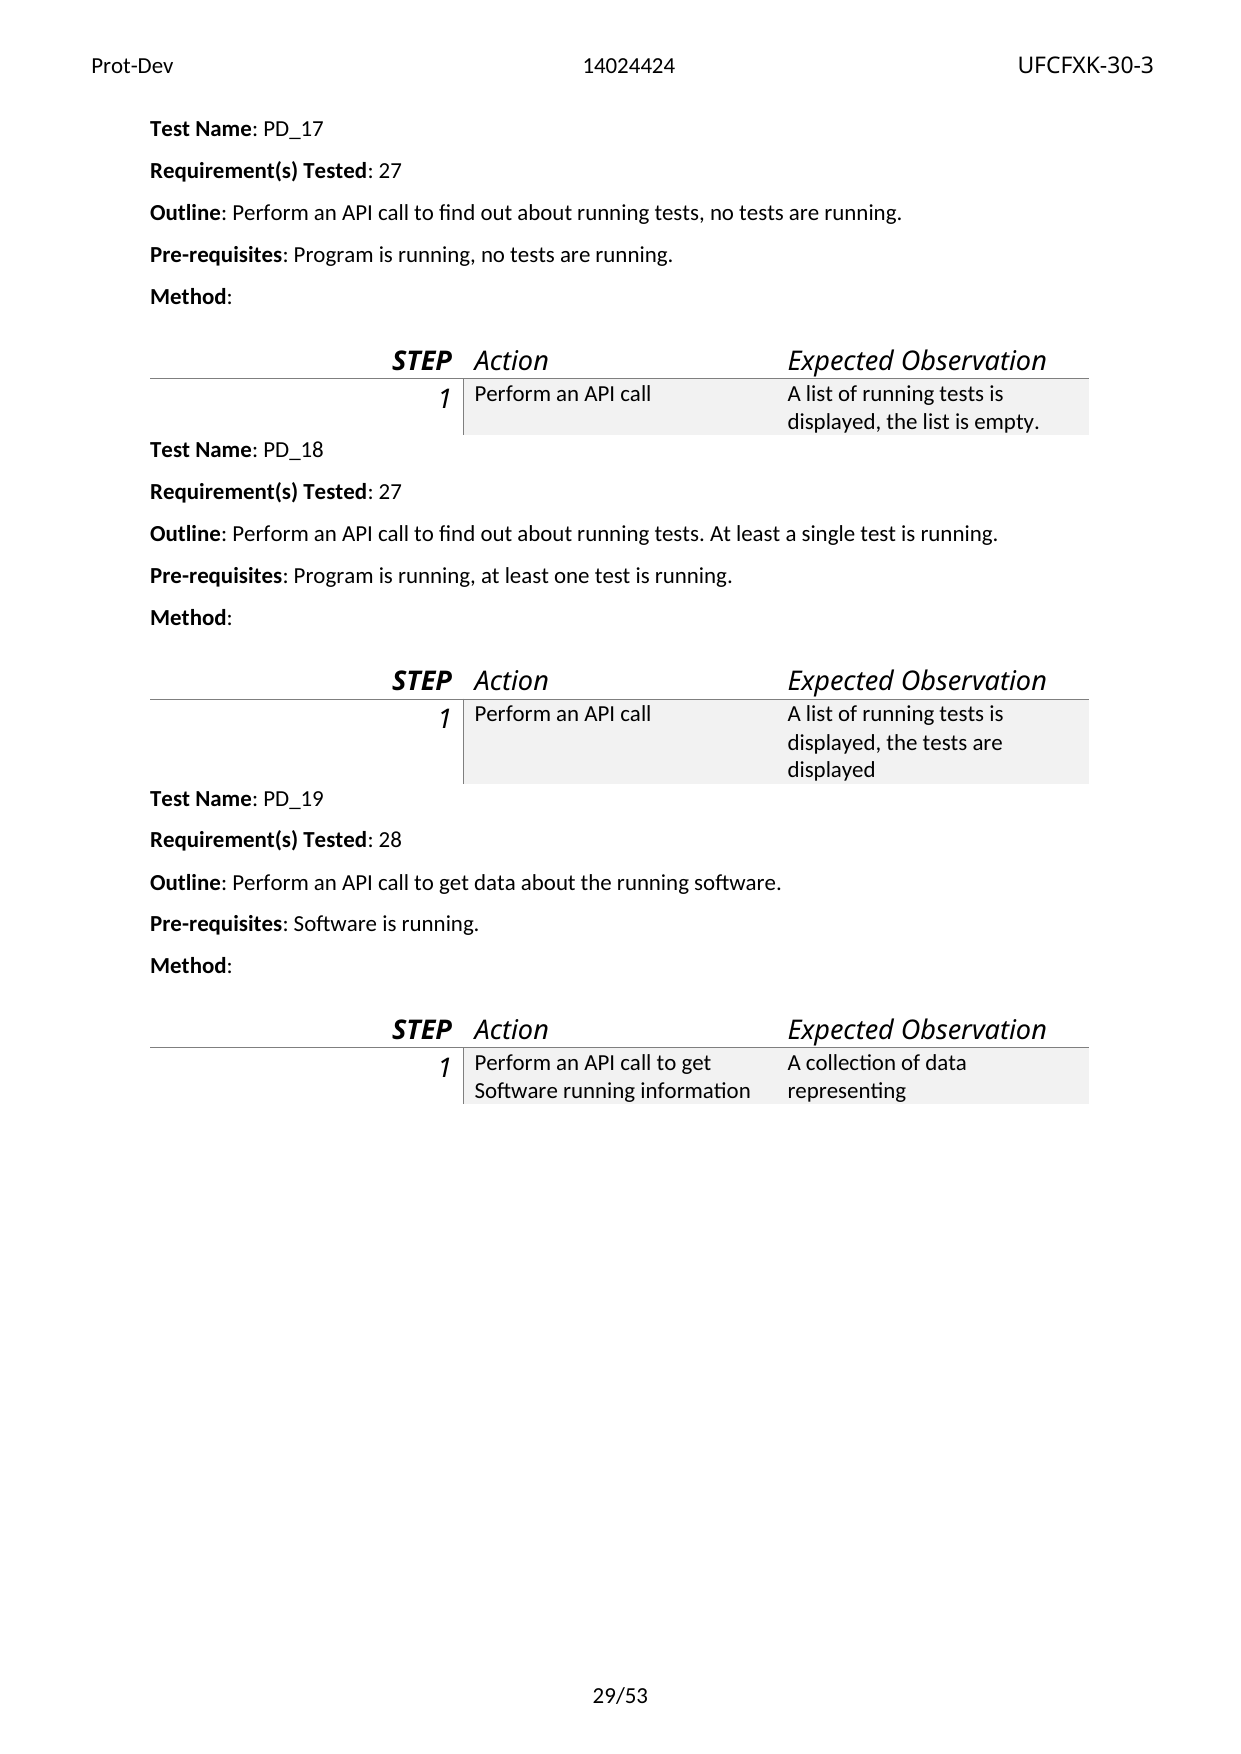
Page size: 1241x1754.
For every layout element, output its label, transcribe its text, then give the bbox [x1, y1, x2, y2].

table_header Action [463, 1010, 776, 1047]
table_header Action [463, 662, 776, 698]
table_cell 1 [150, 379, 463, 435]
table_cell 1 [150, 700, 463, 784]
table_header Expected Observation [776, 1010, 1089, 1047]
table_header STEP [150, 1010, 463, 1047]
table_cell A list of running tests is displayed, the tests are displayed [776, 700, 1089, 784]
table_header Expected Observation [776, 662, 1089, 698]
text Test Name: PD_17 Requirement(s) Tested: 27 Outline: Perform an API call to find out about running tests, no tests are running. Pre-requisites: Program is running, no tests are running. Method: [150, 114, 1090, 311]
table_cell A collection of data representing [776, 1048, 1089, 1104]
table_cell Perform an API call [464, 379, 776, 435]
table_header Action [463, 341, 776, 378]
table_header STEP [150, 662, 463, 698]
table_cell Perform an API call to get Software running information [464, 1048, 776, 1104]
text Test Name: PD_19 Requirement(s) Tested: 28 Outline: Perform an API call to get data about the running software. Pre-requisites: Software is running. Method: [150, 784, 1090, 979]
table_cell 1 [150, 1048, 463, 1104]
table_cell Perform an API call [464, 700, 776, 784]
table_header STEP [150, 341, 463, 378]
text Test Name: PD_18 Requirement(s) Tested: 27 Outline: Perform an API call to find out about running tests. At least a single test is running. Pre-requisites: Program is running, at least one test is running. Method: [150, 435, 1090, 631]
table_header Expected Observation [776, 341, 1089, 378]
table_cell A list of running tests is displayed, the list is empty. [776, 379, 1089, 435]
